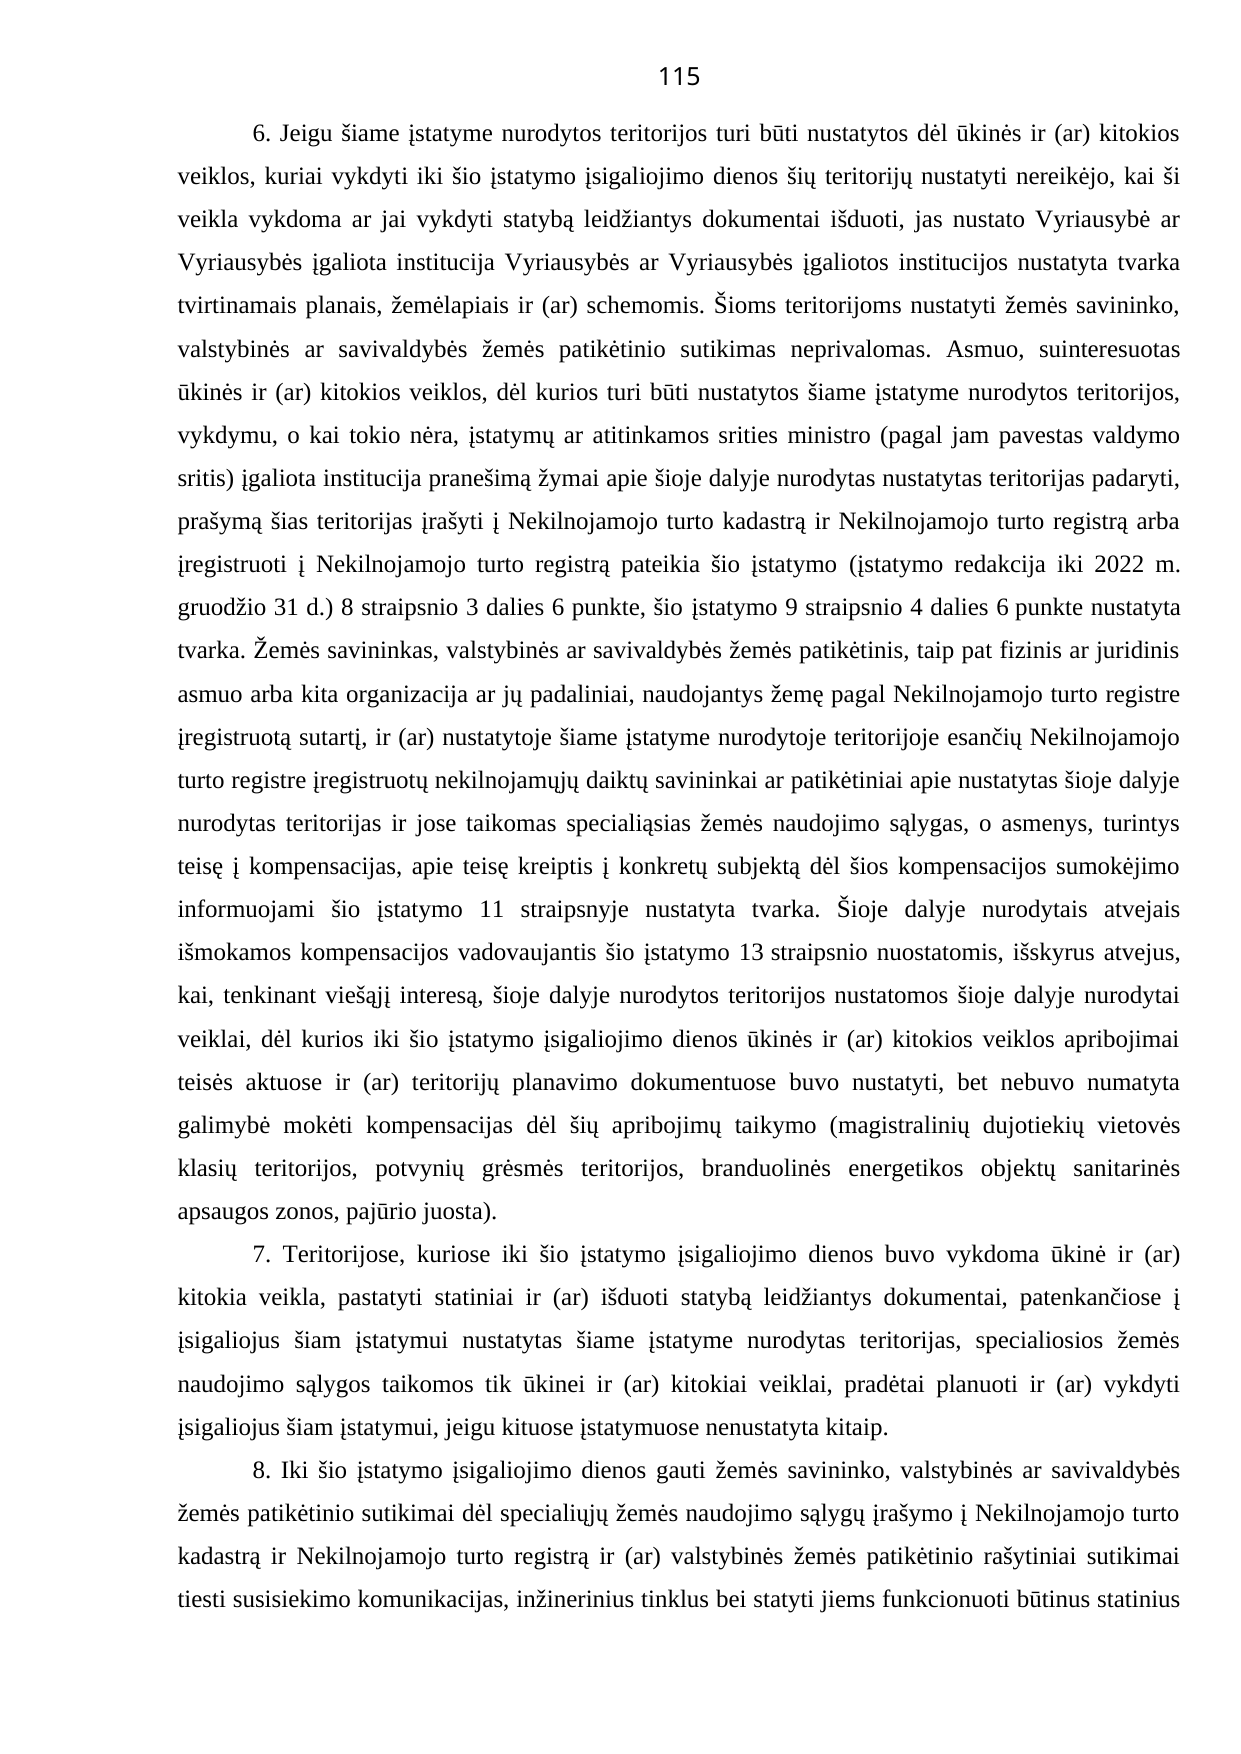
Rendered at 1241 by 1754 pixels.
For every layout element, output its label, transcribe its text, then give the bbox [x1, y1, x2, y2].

text 6. Jeigu šiame įstatyme nurodytos teritorijos turi būti nustatytos dėl ūkinės ir (ar) kitokios veiklos, kuriai vykdyti iki šio įstatymo įsigaliojimo dienos šių teritorijų nustatyti nereikėjo, kai ši veikla vykdoma ar jai vykdyti statybą leidžiantys dokumentai išduoti, jas nustato Vyriausybė ar Vyriausybės įgaliota institucija Vyriausybės ar Vyriausybės įgaliotos institucijos nustatyta tvarka tvirtinamais planais, žemėlapiais ir (ar) schemomis. Šioms teritorijoms nustatyti žemės savininko, valstybinės ar savivaldybės žemės patikėtinio sutikimas neprivalomas. Asmuo, suinteresuotas ūkinės ir (ar) kitokios veiklos, dėl kurios turi būti nustatytos šiame įstatyme nurodytos teritorijos, vykdymu, o kai tokio nėra, įstatymų ar atitinkamos srities ministro (pagal jam pavestas valdymo sritis) įgaliota institucija pranešimą žymai apie šioje dalyje nurodytas nustatytas teritorijas padaryti, prašymą šias teritorijas įrašyti į Nekilnojamojo turto kadastrą ir Nekilnojamojo turto registrą arba įregistruoti į Nekilnojamojo turto registrą pateikia šio įstatymo (įstatymo redakcija iki 2022 m. gruodžio 31 d.) 8 straipsnio 3 dalies 6 punkte, šio įstatymo 9 straipsnio 4 dalies 6 punkte nustatyta tvarka. Žemės savininkas, valstybinės ar savivaldybės žemės patikėtinis, taip pat fizinis ar juridinis asmuo arba kita organizacija ar jų padaliniai, naudojantys žemę pagal Nekilnojamojo turto registre įregistruotą sutartį, ir (ar) nustatytoje šiame įstatyme nurodytoje teritorijoje esančių Nekilnojamojo turto registre įregistruotų nekilnojamųjų daiktų savininkai ar patikėtiniai apie nustatytas šioje dalyje nurodytas teritorijas ir jose taikomas specialiąsias žemės naudojimo sąlygas, o asmenys, turintys teisę į kompensacijas, apie teisę kreiptis į konkretų subjektą dėl šios kompensacijos sumokėjimo informuojami šio įstatymo 11 straipsnyje nustatyta tvarka. Šioje dalyje nurodytais atvejais išmokamos kompensacijos vadovaujantis šio įstatymo 13 straipsnio nuostatomis, išskyrus atvejus, kai, tenkinant viešąjį interesą, šioje dalyje nurodytos teritorijos nustatomos šioje dalyje nurodytai veiklai, dėl kurios iki šio įstatymo įsigaliojimo dienos ūkinės ir (ar) kitokios veiklos apribojimai teisės aktuose ir (ar) teritorijų planavimo dokumentuose buvo nustatyti, bet nebuvo numatyta galimybė mokėti kompensacijas dėl šių apribojimų taikymo (magistralinių dujotiekių vietovės klasių teritorijos, potvynių grėsmės teritorijos, branduolinės energetikos objektų sanitarinės apsaugos zonos, pajūrio juosta). [177, 118, 1181, 1225]
text 8. Iki šio įstatymo įsigaliojimo dienos gauti žemės savininko, valstybinės ar savivaldybės žemės patikėtinio sutikimai dėl specialiųjų žemės naudojimo sąlygų įrašymo į Nekilnojamojo turto kadastrą ir Nekilnojamojo turto registrą ir (ar) valstybinės žemės patikėtinio rašytiniai sutikimai tiesti susisiekimo komunikacijas, inžinerinius tinklus bei statyti jiems funkcionuoti būtinus statinius [177, 1455, 1181, 1613]
text 7. Teritorijose, kuriose iki šio įstatymo įsigaliojimo dienos buvo vykdoma ūkinė ir (ar) kitokia veikla, pastatyti statiniai ir (ar) išduoti statybą leidžiantys dokumentai, patenkančiose į įsigaliojus šiam įstatymui nustatytas šiame įstatyme nurodytas teritorijas, specialiosios žemės naudojimo sąlygos taikomos tik ūkinei ir (ar) kitokiai veiklai, pradėtai planuoti ir (ar) vykdyti įsigaliojus šiam įstatymui, jeigu kituose įstatymuose nenustatyta kitaip. [177, 1239, 1181, 1441]
